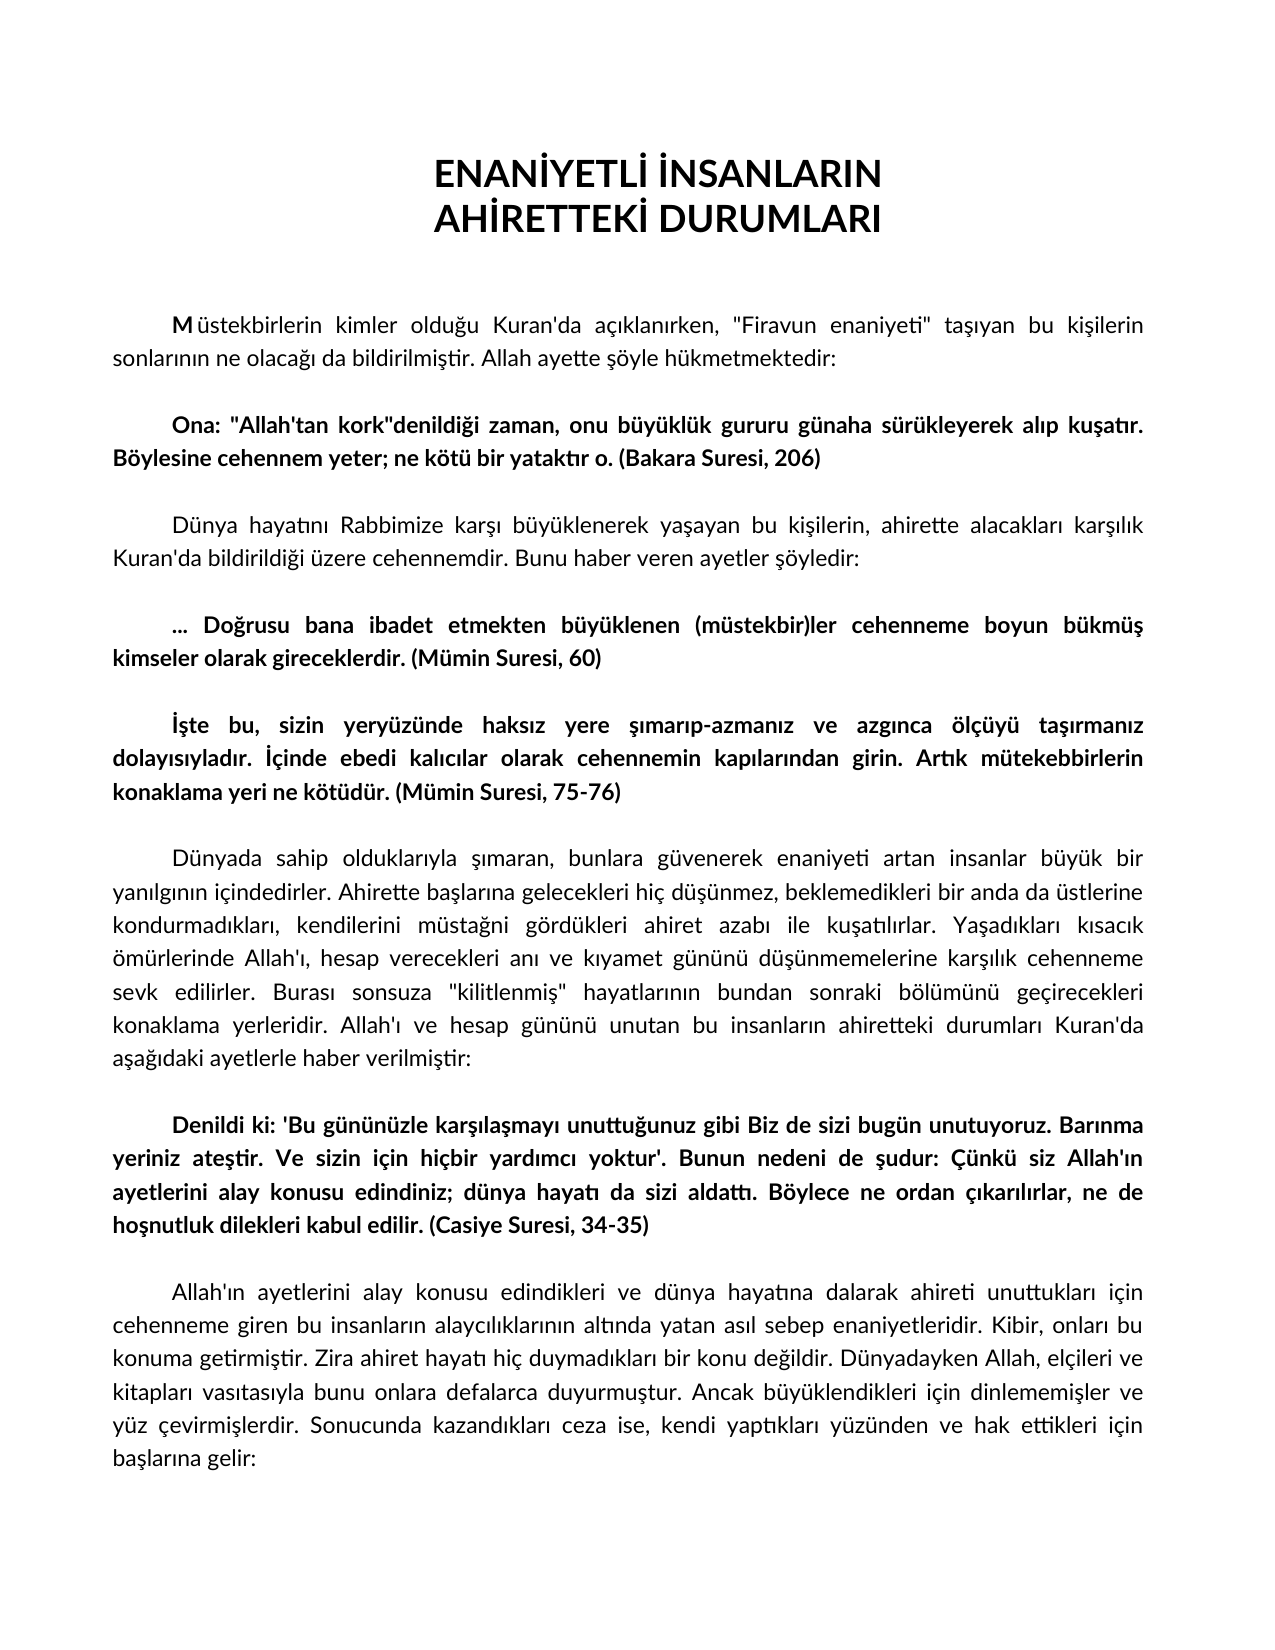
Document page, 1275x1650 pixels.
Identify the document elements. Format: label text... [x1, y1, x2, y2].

text ... Doğrusu bana ibadet etmekten büyüklenen (müstekbir)ler cehenneme boyun bükmüş kimseler olarak gireceklerdir. (Mümin Suresi, 60) [112, 607, 1145, 673]
text Dünya hayatını Rabbimize karşı büyüklenerek yaşayan bu kişilerin, ahirette alacakları karşılık Kuran'da bildirildiği üzere cehennemdir. Bunu haber veren ayetler şöyledir: [112, 507, 1145, 573]
text AHİRETTEKİ DURUMLARI [112, 195, 1145, 240]
text Denildi ki: 'Bu gününüzle karşılaşmayı unuttuğunuz gibi Biz de sizi bugün unutuyoruz. Barınma yeriniz ateştir. Ve sizin için hiçbir yardımcı yoktur'. Bunun nedeni de şudur: Çünkü siz Allah'ın ayetlerini alay konusu edindiniz; dünya hayatı da sizi aldattı. Böylece ne ordan çıkarılırlar, ne de hoşnutluk dilekleri kabul edilir. (Casiye Suresi, 34-35) [112, 1107, 1145, 1240]
text ENANİYETLİ İNSANLARIN [112, 150, 1145, 195]
text Ona: "Allah'tan kork"denildiği zaman, onu büyüklük gururu günaha sürükleyerek alıp kuşatır. Böylesine cehennem yeter; ne kötü bir yataktır o. (Bakara Suresi, 206) [112, 407, 1145, 473]
text Allah'ın ayetlerini alay konusu edindikleri ve dünya hayatına dalarak ahireti unuttukları için cehenneme giren bu insanların alaycılıklarının altında yatan asıl sebep enaniyetleridir. Kibir, onları bu konuma getirmiştir. Zira ahiret hayatı hiç duymadıkları bir konu değildir. Dünyadayken Allah, elçileri ve kitapları vasıtasıyla bunu onlara defalarca duyurmuştur. Ancak büyüklendikleri için dinlememişler ve yüz çevirmişlerdir. Sonucunda kazandıkları ceza ise, kendi yaptıkları yüzünden ve hak ettikleri için başlarına gelir: [112, 1273, 1145, 1473]
text Müstekbirlerin kimler olduğu Kuran'da açıklanırken, "Firavun enaniyeti" taşıyan bu kişilerin sonlarının ne olacağı da bildirilmiştir. Allah ayette şöyle hükmetmektedir: [112, 307, 1145, 373]
text Dünyada sahip olduklarıyla şımaran, bunlara güvenerek enaniyeti artan insanlar büyük bir yanılgının içindedirler. Ahirette başlarına gelecekleri hiç düşünmez, beklemedikleri bir anda da üstlerine kondurmadıkları, kendilerini müstağni gördükleri ahiret azabı ile kuşatılırlar. Yaşadıkları kısacık ömürlerinde Allah'ı, hesap verecekleri anı ve kıyamet gününü düşünmemelerine karşılık cehenneme sevk edilirler. Burası sonsuza "kilitlenmiş" hayatlarının bundan sonraki bölümünü geçirecekleri konaklama yerleridir. Allah'ı ve hesap gününü unutan bu insanların ahiretteki durumları Kuran'da aşağıdaki ayetlerle haber verilmiştir: [112, 840, 1145, 1073]
text İşte bu, sizin yeryüzünde haksız yere şımarıp-azmanız ve azgınca ölçüyü taşırmanız dolayısıyladır. İçinde ebedi kalıcılar olarak cehennemin kapılarından girin. Artık mütekebbirlerin konaklama yeri ne kötüdür. (Mümin Suresi, 75-76) [112, 707, 1145, 807]
